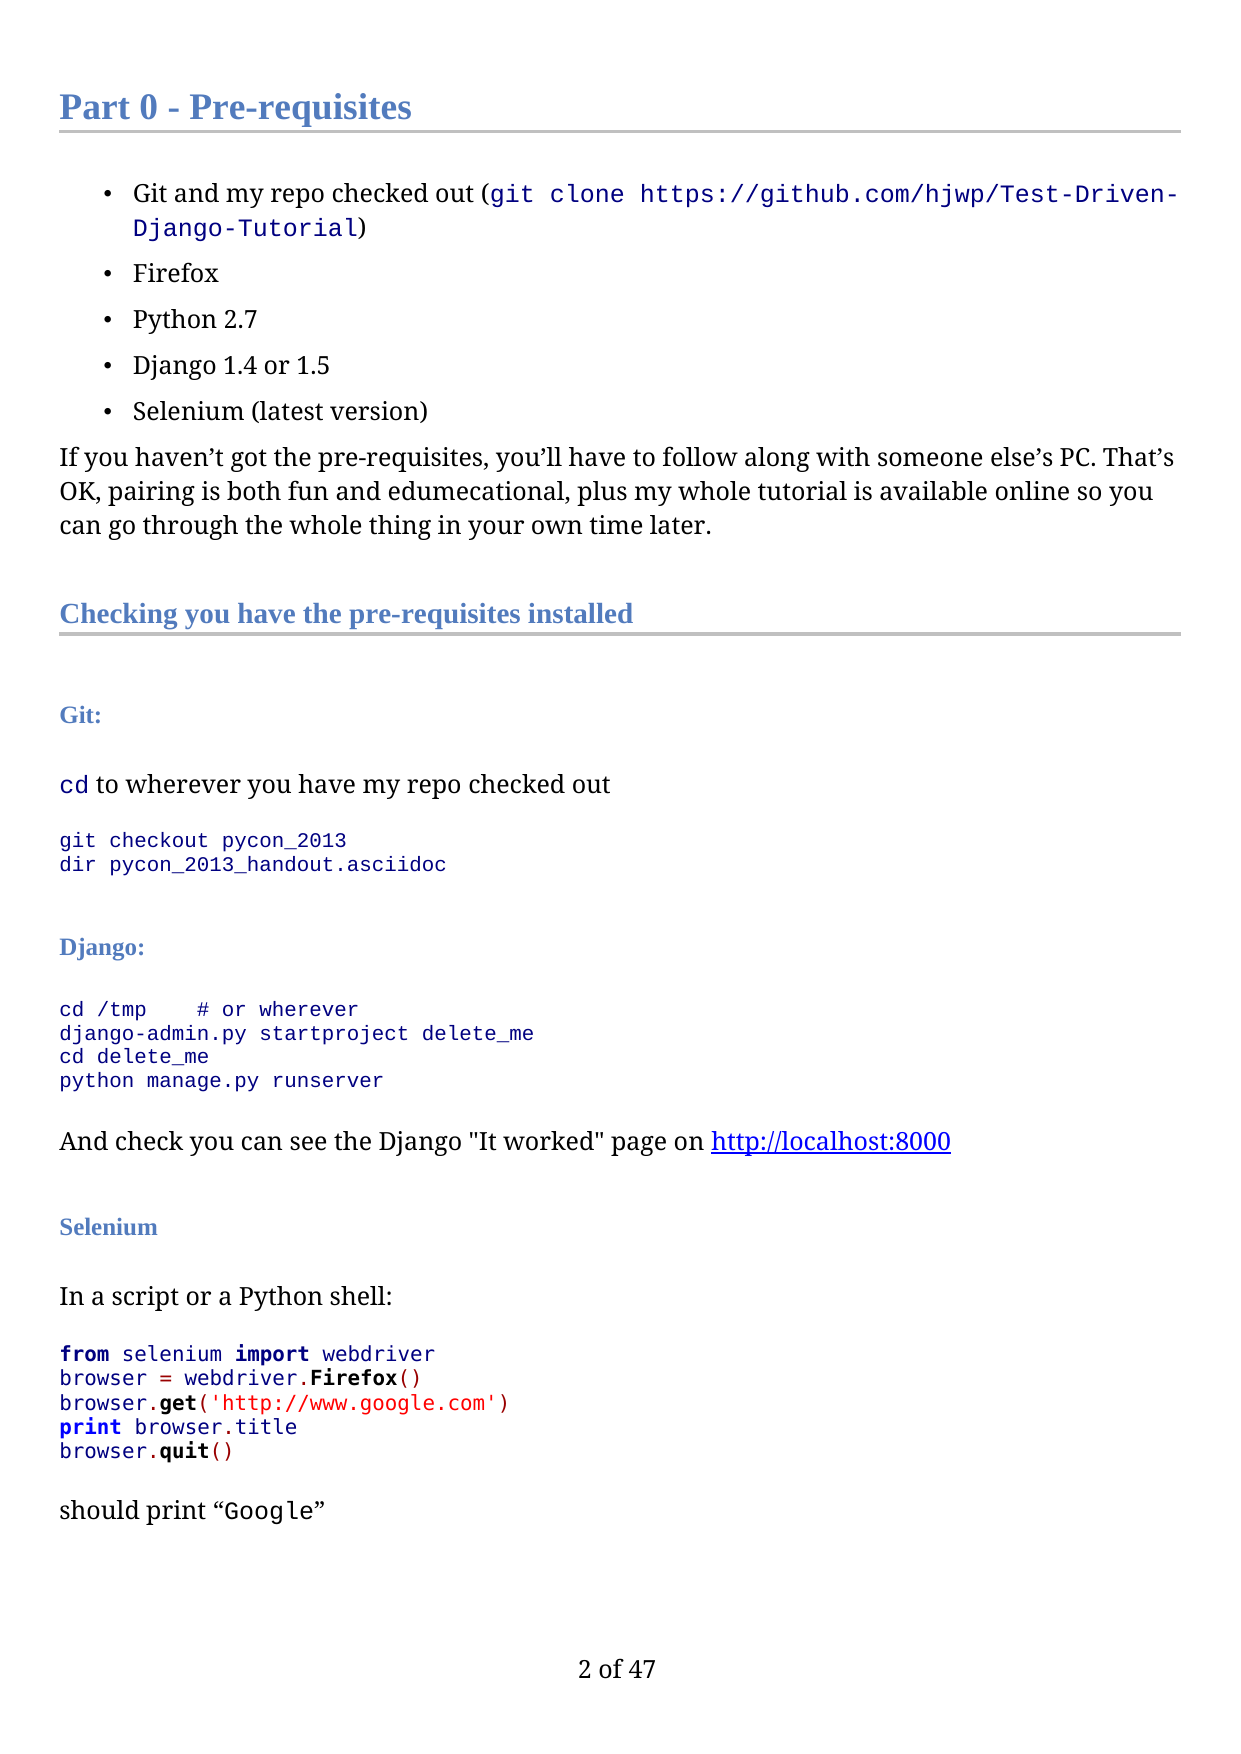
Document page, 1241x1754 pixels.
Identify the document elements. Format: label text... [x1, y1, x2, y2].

text from selenium import webdriver [59, 1342, 1181, 1366]
list Django 1.4 or 1.5 [103, 348, 1181, 382]
subtitle Part 0 - Pre-requisites [59, 84, 1181, 130]
list Firefox [103, 256, 1181, 290]
text cd to wherever you have my repo checked out [59, 767, 1181, 801]
subtitle Checking you have the pre-requisites installed [59, 596, 1181, 632]
subtitle Django: [59, 932, 1181, 961]
text cd /tmp # or wherever [59, 999, 1181, 1023]
text dir pycon_2013_handout.asciidoc [59, 854, 1181, 878]
subtitle Selenium [59, 1212, 1181, 1240]
subtitle Git: [59, 700, 1181, 729]
list Python 2.7 [103, 302, 1181, 336]
text python manage.py runserver [59, 1070, 1181, 1094]
text print browser.title [59, 1415, 1181, 1439]
text git checkout pycon_2013 [59, 831, 1181, 854]
text In a script or a Python shell: [59, 1278, 1181, 1312]
list Selenium (latest version) [103, 393, 1181, 427]
text browser.quit() [59, 1439, 1181, 1463]
text cd delete_me [59, 1046, 1181, 1070]
text django-admin.py startproject delete_me [59, 1023, 1181, 1046]
text browser = webdriver.Firefox() [59, 1366, 1181, 1391]
list Git and my repo checked out (git clone https://github.com/hjwp/Test-Driven-Django-Tutorial) [103, 176, 1181, 244]
text should print “Google” [59, 1493, 1181, 1527]
text And check you can see the Django "It worked" page on http://localhost:8000 [59, 1123, 1181, 1157]
text If you haven’t got the pre-requisites, you’ll have to follow along with someone else’s PC. That’s OK, pairing is both fun and edumecational, plus my whole tutorial is available online so you can go through the whole thing in your own time later. [59, 439, 1181, 541]
text browser.get('http://www.google.com') [59, 1391, 1181, 1415]
